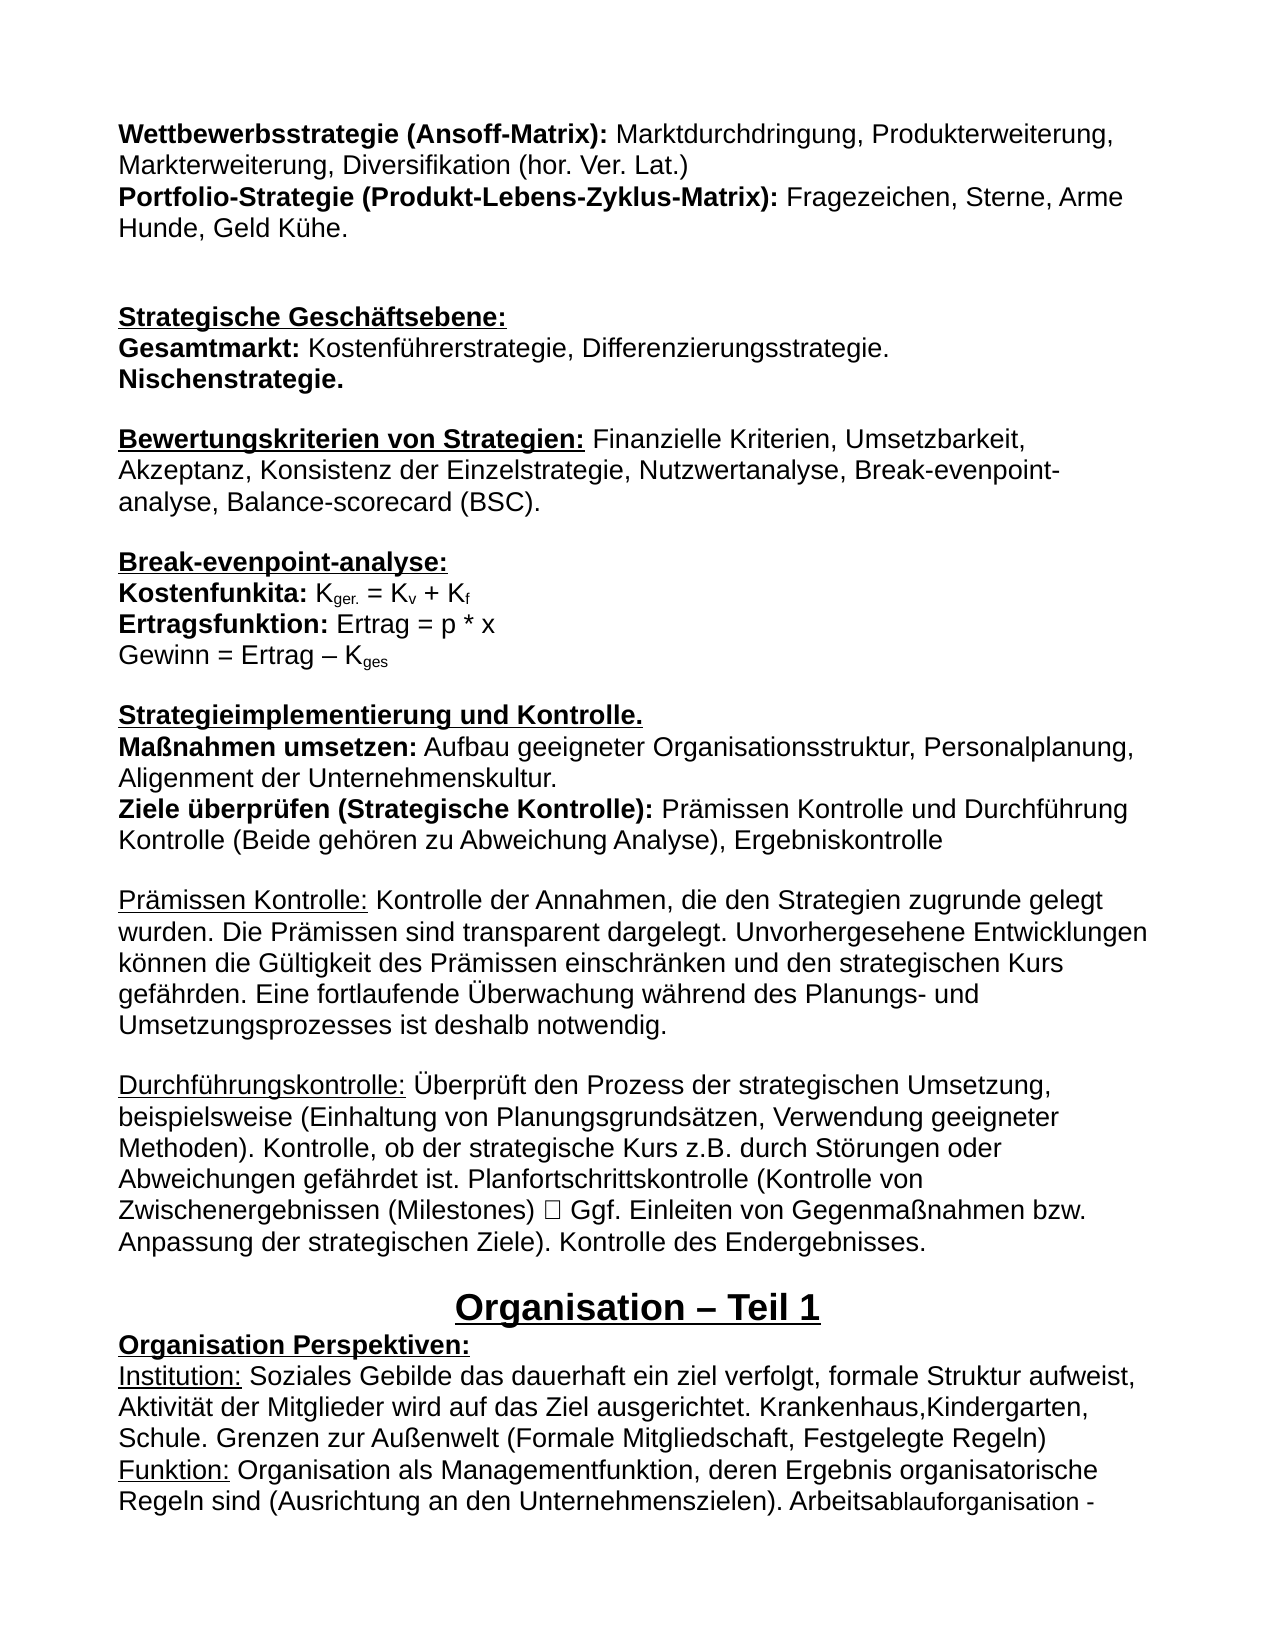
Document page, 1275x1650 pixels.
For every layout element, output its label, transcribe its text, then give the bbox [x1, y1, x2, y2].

text Institution: Soziales Gebilde das dauerhaft ein ziel verfolgt, formale Struktur aufweist, Aktivität der Mitglieder wird auf das Ziel ausgerichtet. Krankenhaus,Kindergarten, Schule. Grenzen zur Außenwelt (Formale Mitgliedschaft, Festgelegte Regeln) [118, 1360, 1157, 1454]
text Portfolio-Strategie (Produkt-Lebens-Zyklus-Matrix): Fragezeichen, Sterne, Arme Hunde, Geld Kühe. [118, 181, 1157, 243]
text Strategieimplementierung und Kontrolle. [118, 699, 1157, 731]
text Ertragsfunktion: Ertrag = p * x [118, 608, 1157, 639]
text Durchführungskontrolle: Überprüft den Prozess der strategischen Umsetzung, beispielsweise (Einhaltung von Planungsgrundsätzen, Verwendung geeigneter Methoden). Kontrolle, ob der strategische Kurs z.B. durch Störungen oder Abweichungen gefährdet ist. Planfortschrittskontrolle (Kontrolle von Zwischenergebnissen (Milestones)  Ggf. Einleiten von Gegenmaßnahmen bzw. Anpassung der strategischen Ziele). Kontrolle des Endergebnisses. [118, 1069, 1157, 1257]
text Kostenfunkita: Kger. = Kv + Kf [118, 577, 1157, 608]
text Maßnahmen umsetzen: Aufbau geeigneter Organisationsstruktur, Personalplanung, Aligenment der Unternehmenskultur. Ziele überprüfen (Strategische Kontrolle): Prämissen Kontrolle und Durchführung Kontrolle (Beide gehören zu Abweichung Analyse), Ergebniskontrolle [118, 731, 1157, 856]
text Gesamtmarkt: Kostenführerstrategie, Differenzierungsstrategie. [118, 332, 1157, 363]
text Prämissen Kontrolle: Kontrolle der Annahmen, die den Strategien zugrunde gelegt wurden. Die Prämissen sind transparent dargelegt. Unvorhergesehene Entwicklungen können die Gültigkeit des Prämissen einschränken und den strategischen Kurs gefährden. Eine fortlaufende Überwachung während des Planungs- und Umsetzungsprozesses ist deshalb notwendig. [118, 884, 1157, 1041]
text Organisation Perspektiven: [118, 1329, 1157, 1360]
text Strategische Geschäftsebene: [118, 301, 1157, 332]
text Gewinn = Ertrag – Kges [118, 639, 1157, 671]
text Funktion: Organisation als Managementfunktion, deren Ergebnis organisatorische Regeln sind (Ausrichtung an den Unternehmenszielen). Arbeitsablauforganisation [118, 1454, 1157, 1516]
text Wettbewerbsstrategie (Ansoff-Matrix): Marktdurchdringung, Produkterweiterung, Markterweiterung, Diversifikation (hor. Ver. Lat.) [118, 118, 1157, 181]
text Break-evenpoint-analyse: [118, 546, 1157, 577]
text Bewertungskriterien von Strategien: Finanzielle Kriterien, Umsetzbarkeit, Akzeptanz, Konsistenz der Einzelstrategie, Nutzwertanalyse, Break-evenpoint-analyse, Balance-scorecard (BSC). [118, 423, 1157, 517]
text Nischenstrategie. [118, 363, 1157, 394]
text Organisation – Teil 1 [118, 1286, 1157, 1329]
